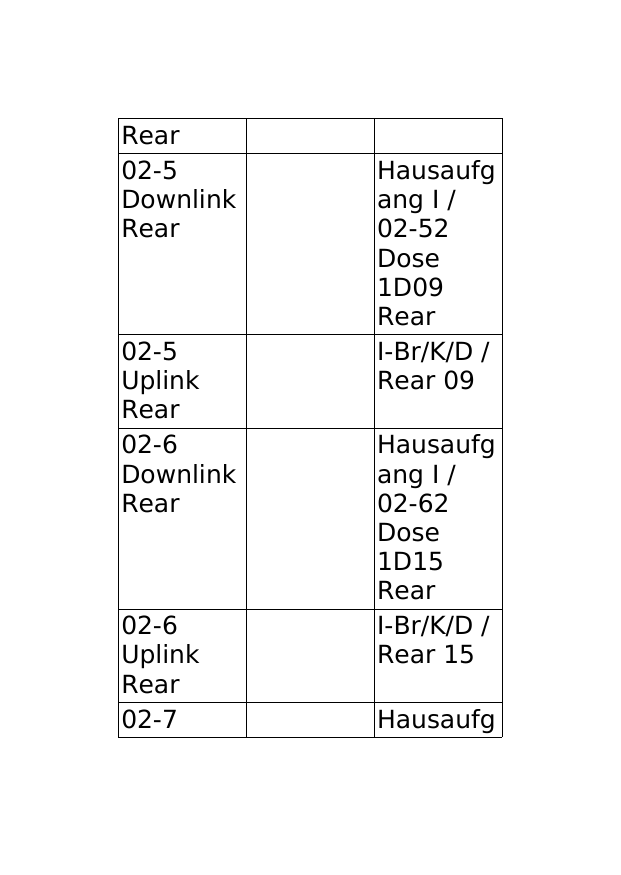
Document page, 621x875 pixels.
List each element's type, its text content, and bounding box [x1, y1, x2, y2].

table_cell 02-7 [119, 703, 246, 737]
table_cell [247, 119, 374, 153]
table_cell Rear [119, 119, 246, 153]
table_cell [247, 429, 374, 608]
table_cell 02-5 Downlink Rear [119, 154, 246, 334]
table_cell [247, 335, 374, 428]
table_cell 02-6 Downlink Rear [119, 429, 246, 608]
table_cell [247, 703, 374, 737]
table_cell I-Br/K/D / Rear 15 [375, 610, 502, 702]
table_cell 02-5 Uplink Rear [119, 335, 246, 428]
table_cell 02-6 Uplink Rear [119, 610, 246, 702]
table_cell [375, 119, 502, 153]
table_cell Hausaufgang I / 02-52 Dose 1D09 Rear [375, 154, 502, 334]
table_cell I-Br/K/D / Rear 09 [375, 335, 502, 428]
table_cell Hausaufgang I / 02-62 Dose 1D15 Rear [375, 429, 502, 608]
table_cell [247, 610, 374, 702]
table_cell Hausaufg [375, 703, 502, 737]
table_cell [247, 154, 374, 334]
